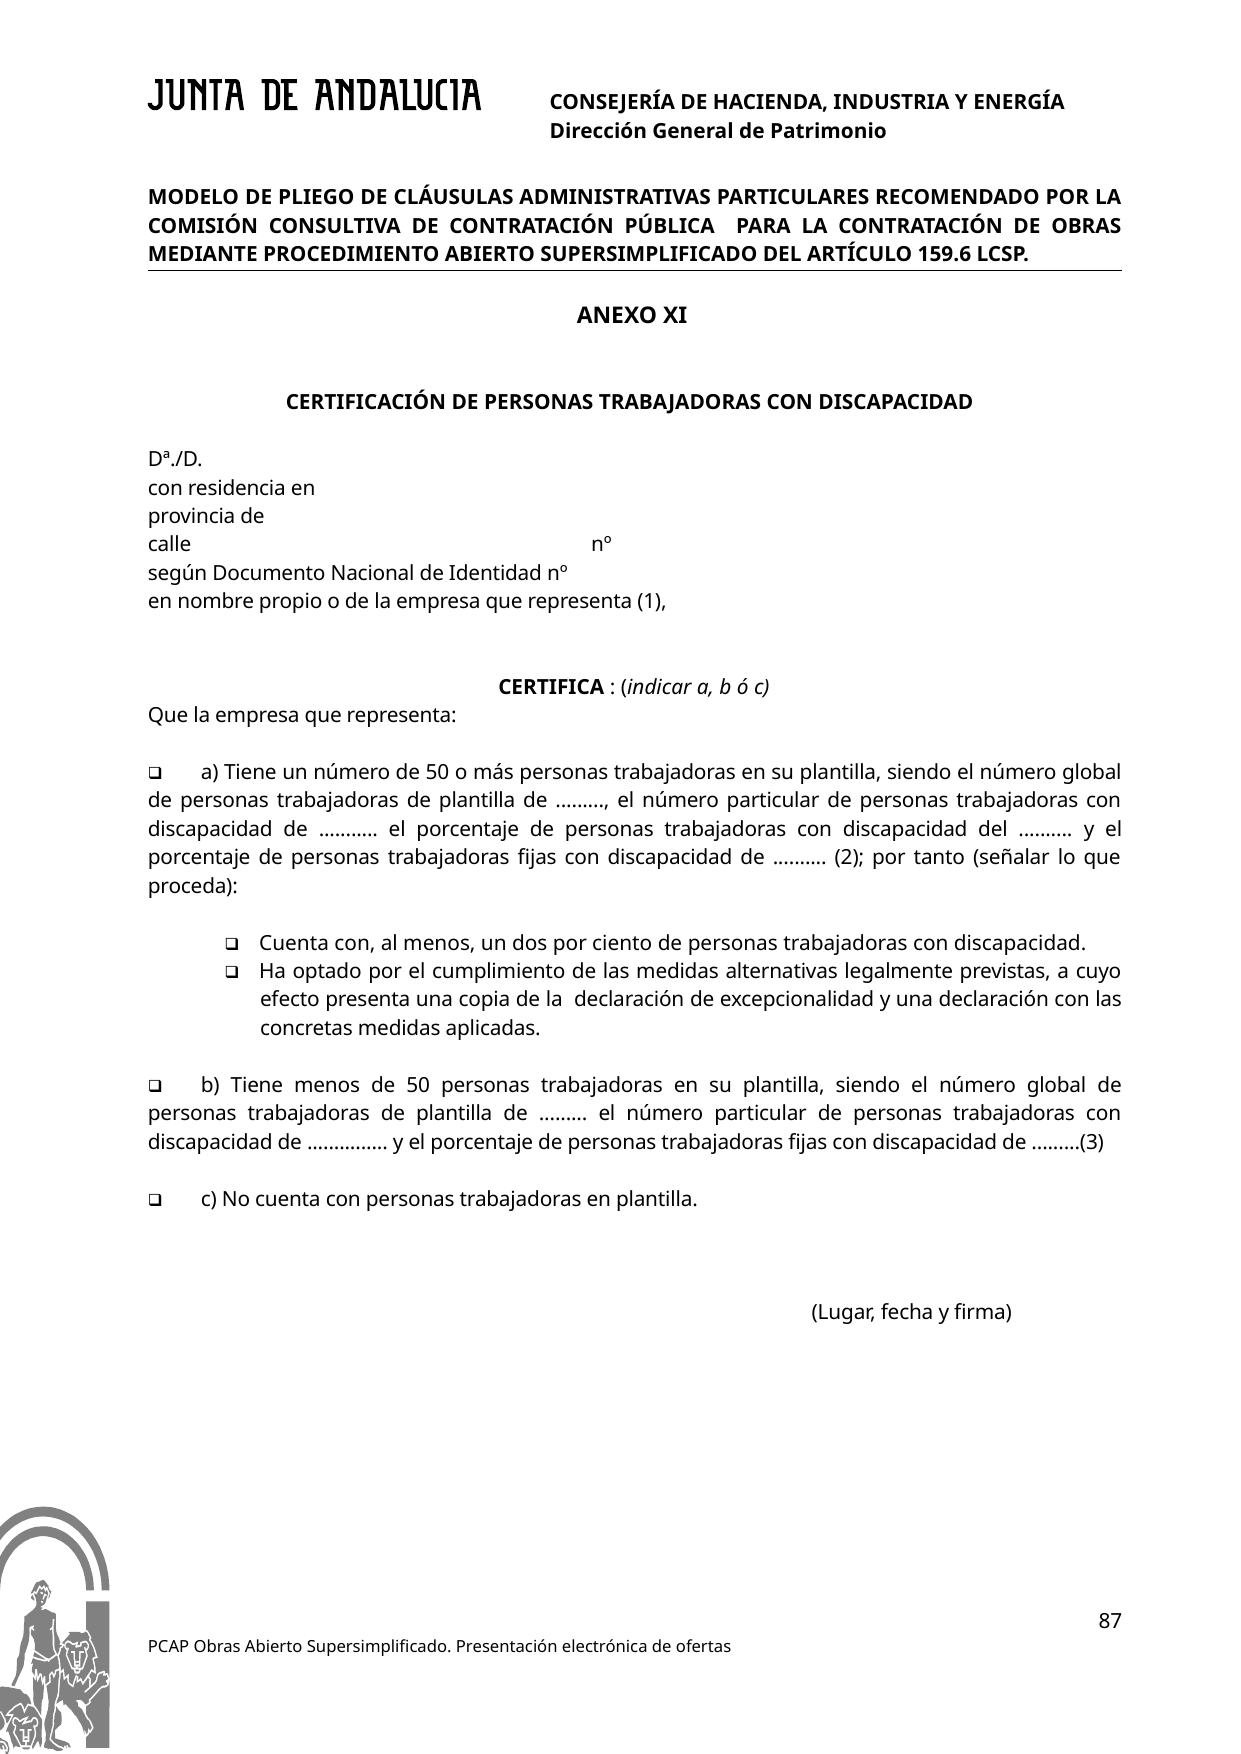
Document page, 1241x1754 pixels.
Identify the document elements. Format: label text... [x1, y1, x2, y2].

text en nombre propio o de la empresa que representa (1), [148, 586, 1196, 615]
text Dª./D. [148, 444, 1196, 473]
list Ha optado por el cumplimiento de las medidas alternativas legalmente previstas, a cuyo efecto presenta una copia de la declaración de excepcionalidad y una declaración con las concretas medidas aplicadas. [224, 956, 1122, 1041]
text MODELO DE PLIEGO DE CLÁUSULAS ADMINISTRATIVAS PARTICULARES RECOMENDADO POR LA COMISIÓN CONSULTIVA DE CONTRATACIÓN PÚBLICA PARA LA CONTRATACIÓN DE OBRAS MEDIANTE PROCEDIMIENTO ABIERTO SUPERSIMPLIFICADO DEL ARTÍCULO 159.6 LCSP. [148, 182, 1122, 270]
subtitle ANEXO XI [148, 299, 1122, 331]
list a) Tiene un número de 50 o más personas trabajadoras en su plantilla, siendo el número global de personas trabajadoras de plantilla de ........., el número particular de personas trabajadoras con discapacidad de ........... el porcentaje de personas trabajadoras con discapacidad del .......... y el porcentaje de personas trabajadoras fijas con discapacidad de .......... (2); por tanto (señalar lo que proceda): [148, 757, 1122, 899]
text con residencia en [148, 473, 1196, 501]
text según Documento Nacional de Identidad nº [148, 558, 1196, 586]
text CERTIFICA : (indicar a, b ó c) [148, 672, 1122, 700]
list Cuenta con, al menos, un dos por ciento de personas trabajadoras con discapacidad. [224, 928, 1122, 956]
list c) No cuenta con personas trabajadoras en plantilla. [148, 1184, 1122, 1212]
text calle nº [148, 529, 1196, 558]
text provincia de [148, 501, 1196, 529]
text (Lugar, fecha y firma) [811, 1297, 1122, 1326]
text CERTIFICACIÓN DE PERSONAS TRABAJADORAS CON DISCAPACIDAD [148, 387, 1122, 416]
list b) Tiene menos de 50 personas trabajadoras en su plantilla, siendo el número global de personas trabajadoras de plantilla de ......... el número particular de personas trabajadoras con discapacidad de ............... y el porcentaje de personas trabajadoras fijas con discapacidad de .........(3) [148, 1070, 1122, 1155]
text Que la empresa que representa: [148, 700, 1122, 729]
